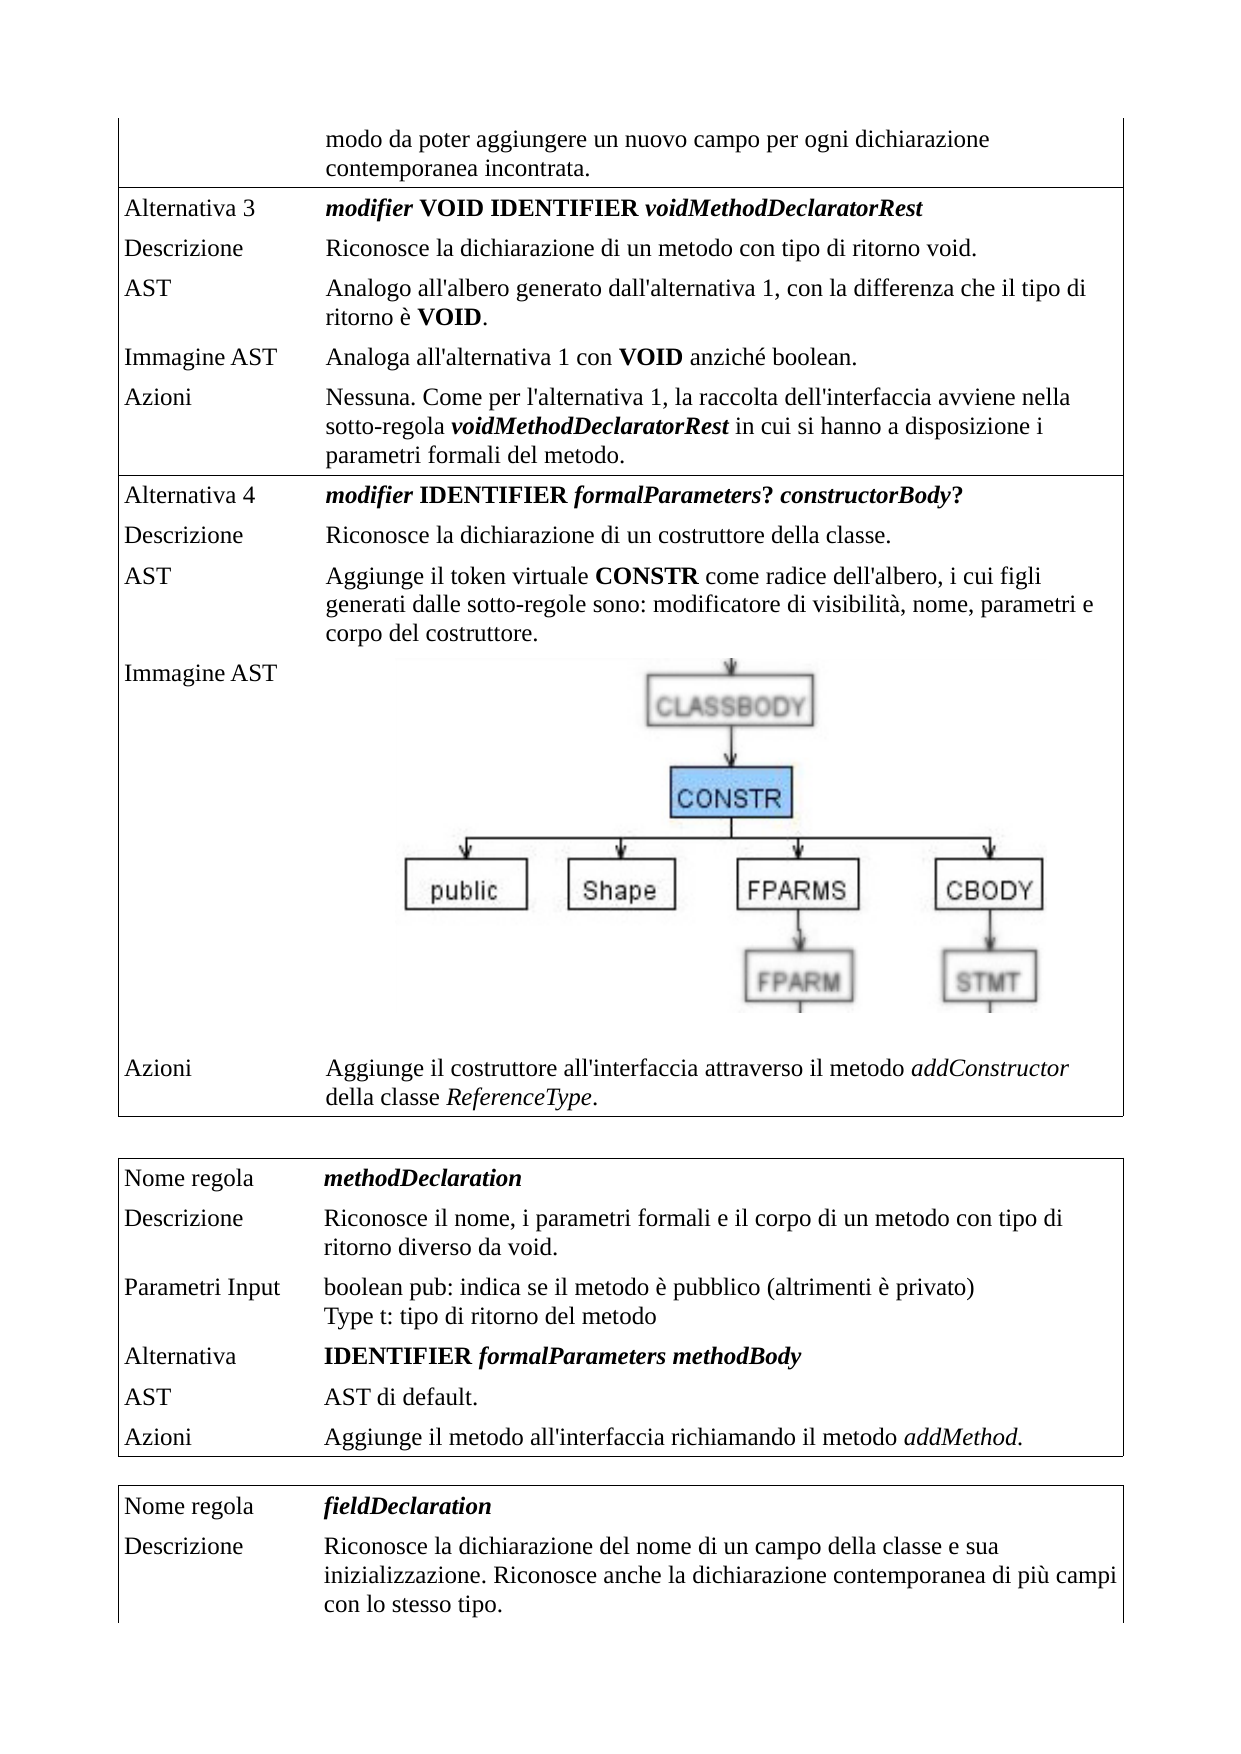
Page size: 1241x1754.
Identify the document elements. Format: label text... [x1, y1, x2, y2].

table_cell AST di default. [318, 1376, 1123, 1416]
table_cell AST [119, 1376, 318, 1416]
table_cell Riconosce il nome, i parametri formali e il corpo di un metodo con tipo di ritorno diverso da void. [318, 1198, 1123, 1267]
table_cell Riconosce la dichiarazione di un costruttore della classe. [320, 515, 1123, 555]
table_cell modifier IDENTIFIER formalParameters? constructorBody? [320, 476, 1123, 515]
table_cell Descrizione [119, 515, 319, 555]
table_cell Riconosce la dichiarazione di un metodo con tipo di ritorno void. [320, 228, 1123, 268]
table_cell [320, 653, 1123, 658]
table_cell modifier VOID IDENTIFIER voidMethodDeclaratorRest [320, 188, 1123, 227]
table_header Nome regola [119, 1159, 318, 1198]
table_cell Aggiunge il token virtuale CONSTR come radice dell'albero, i cui figli generati dalle sotto-regole sono: modificatore di visibilità, nome, parametri e corpo del costruttore. [320, 555, 1123, 653]
table_cell [320, 659, 1123, 1047]
table_cell boolean pub: indica se il metodo è pubblico (altrimenti è privato) Type t: tipo di ritorno del metodo [318, 1267, 1123, 1336]
table_cell Parametri Input [119, 1267, 318, 1336]
table_cell Alternativa 4 [119, 476, 319, 515]
table_cell Riconosce la dichiarazione del nome di un campo della classe e sua inizializzazione. Riconosce anche la dichiarazione contemporanea di più campi con lo stesso tipo. [318, 1525, 1123, 1623]
table_cell Nessuna. Come per l'alternativa 1, la raccolta dell'interfaccia avviene nella sotto-regola voidMethodDeclaratorRest in cui si hanno a disposizione i parametri formali del metodo. [320, 377, 1123, 474]
table_header fieldDeclaration [318, 1486, 1123, 1525]
table_cell IDENTIFIER formalParameters methodBody [318, 1336, 1123, 1376]
table_cell Azioni [119, 377, 319, 474]
table_cell Alternativa [119, 1336, 318, 1376]
table_cell Aggiunge il metodo all'interfaccia richiamando il metodo addMethod. [318, 1416, 1123, 1456]
table_cell Analoga all'alternativa 1 con VOID anziché boolean. [320, 337, 1123, 377]
table_cell Azioni [119, 1416, 318, 1456]
table_cell Azioni [119, 1047, 319, 1116]
table_cell Immagine AST [119, 337, 319, 377]
table_header Nome regola [119, 1486, 318, 1525]
table_cell Descrizione [119, 1198, 318, 1267]
table_cell [119, 118, 319, 187]
table_header methodDeclaration [318, 1159, 1123, 1198]
table_cell modo da poter aggiungere un nuovo campo per ogni dichiarazione contemporanea incontrata. [320, 118, 1123, 187]
picture [395, 658, 1048, 1013]
table_cell Alternativa 3 [119, 188, 319, 227]
table_cell Analogo all'albero generato dall'alternativa 1, con la differenza che il tipo di ritorno è VOID. [320, 268, 1123, 337]
table_cell Immagine AST [119, 653, 319, 1047]
table_cell Descrizione [119, 1525, 318, 1623]
table_cell AST [119, 555, 319, 653]
table_cell AST [119, 268, 319, 337]
table_cell Aggiunge il costruttore all'interfaccia attraverso il metodo addConstructor della classe ReferenceType. [320, 1047, 1123, 1116]
table_cell Descrizione [119, 228, 319, 268]
